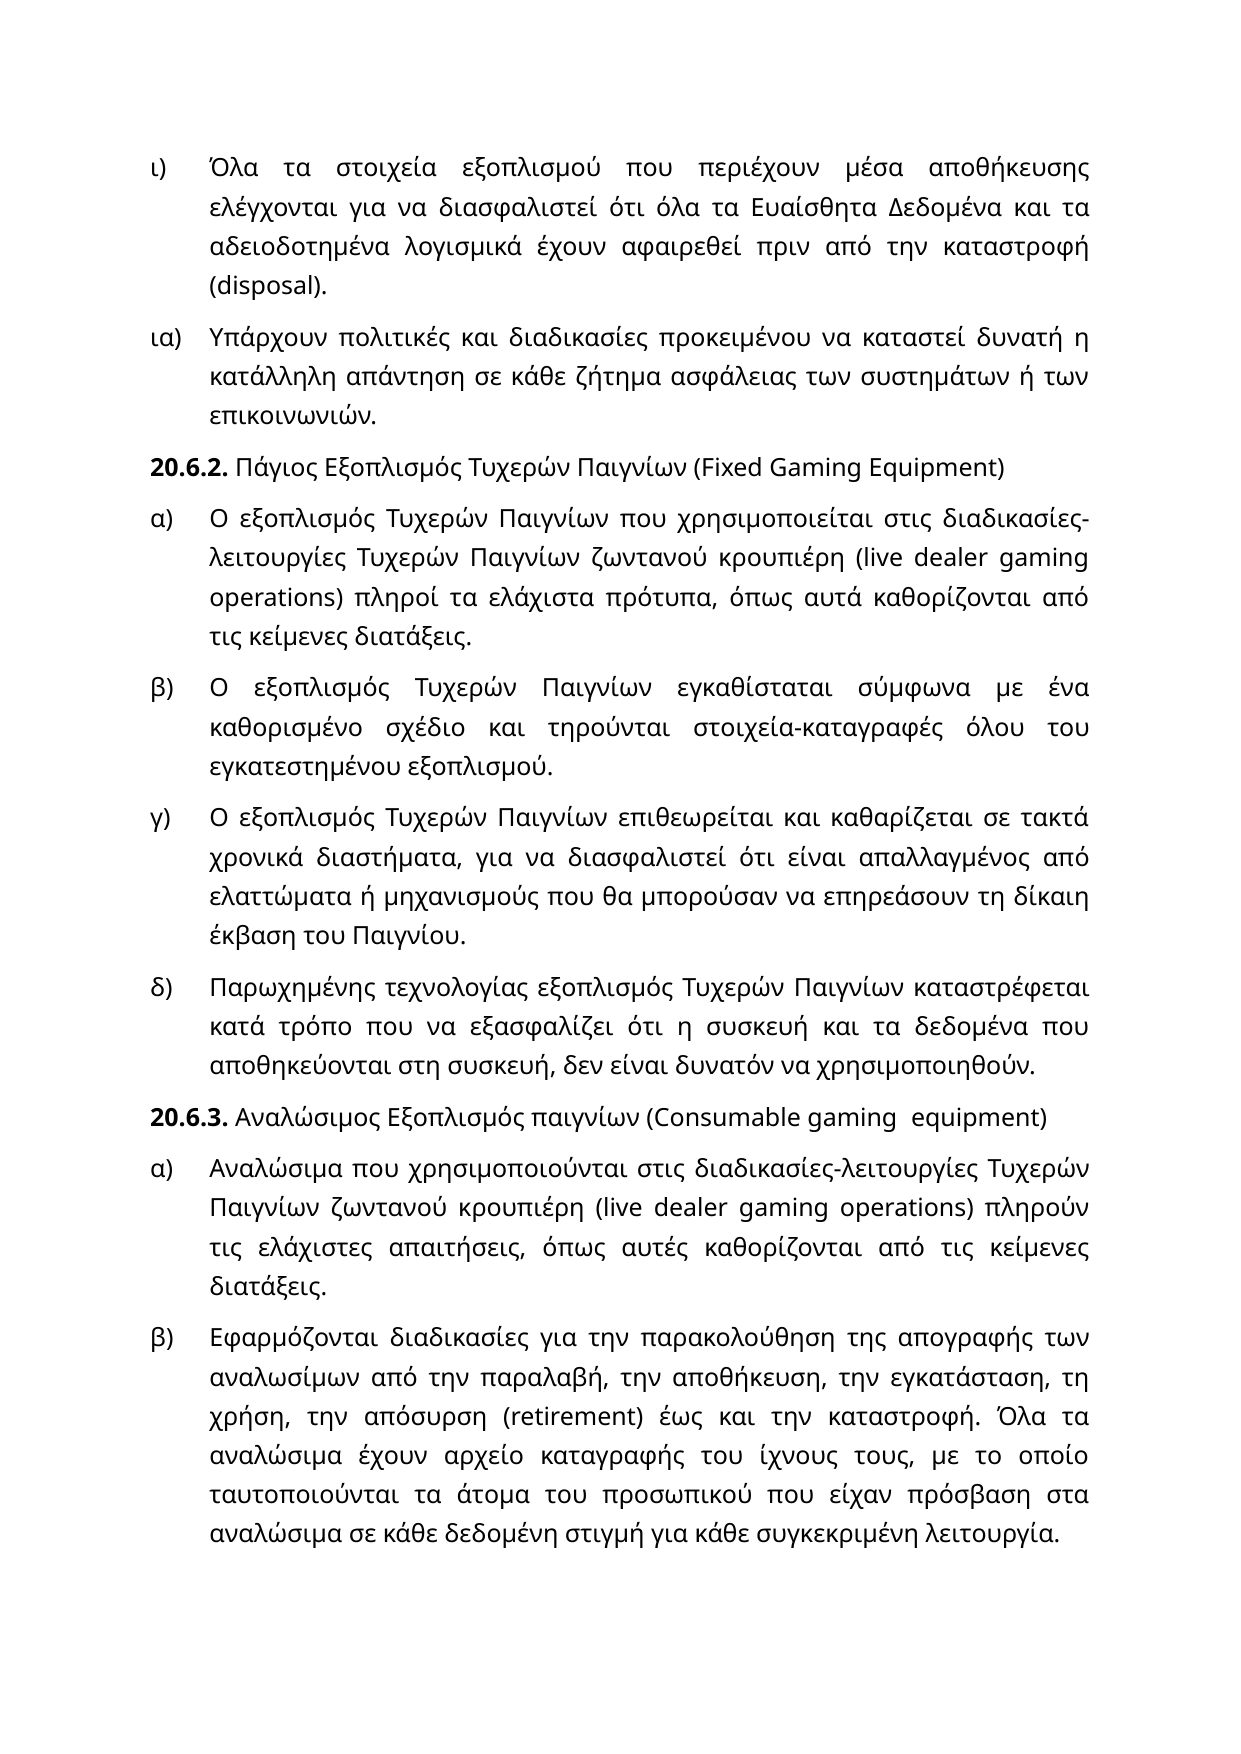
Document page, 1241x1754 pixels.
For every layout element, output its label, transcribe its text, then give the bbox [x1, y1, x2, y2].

list γ) Ο εξοπλισμός Τυχερών Παιγνίων επιθεωρείται και καθαρίζεται σε τακτά χρονικά διαστήματα, για να διασφαλιστεί ότι είναι απαλλαγμένος από ελαττώματα ή μηχανισμούς που θα μπορούσαν να επηρεάσουν τη δίκαιη έκβαση του Παιγνίου. [150, 800, 1090, 952]
text 20.6.3. Αναλώσιμος Εξοπλισμός παιγνίων (Consumable gaming equipment) [150, 1099, 1090, 1133]
list β) Ο εξοπλισμός Τυχερών Παιγνίων εγκαθίσταται σύμφωνα με ένα καθορισμένο σχέδιο και τηρούνται στοιχεία-καταγραφές όλου του εγκατεστημένου εξοπλισμού. [150, 670, 1090, 782]
list ια) Υπάρχουν πολιτικές και διαδικασίες προκειμένου να καταστεί δυνατή η κατάλληλη απάντηση σε κάθε ζήτημα ασφάλειας των συστημάτων ή των επικοινωνιών. [150, 319, 1090, 432]
list ι) Όλα τα στοιχεία εξοπλισμού που περιέχουν μέσα αποθήκευσης ελέγχονται για να διασφαλιστεί ότι όλα τα Ευαίσθητα Δεδομένα και τα αδειοδοτημένα λογισμικά έχουν αφαιρεθεί πριν από την καταστροφή (disposal). [150, 150, 1090, 302]
list δ) Παρωχημένης τεχνολογίας εξοπλισμός Τυχερών Παιγνίων καταστρέφεται κατά τρόπο που να εξασφαλίζει ότι η συσκευή και τα δεδομένα που αποθηκεύονται στη συσκευή, δεν είναι δυνατόν να χρησιμοποιηθούν. [150, 969, 1090, 1082]
list α) Ο εξοπλισμός Τυχερών Παιγνίων που χρησιμοποιείται στις διαδικασίες-λειτουργίες Τυχερών Παιγνίων ζωντανού κρουπιέρη (live dealer gaming operations) πληροί τα ελάχιστα πρότυπα, όπως αυτά καθορίζονται από τις κείμενες διατάξεις. [150, 501, 1090, 652]
list α) Αναλώσιμα που χρησιμοποιούνται στις διαδικασίες-λειτουργίες Τυχερών Παιγνίων ζωντανού κρουπιέρη (live dealer gaming operations) πληρούν τις ελάχιστες απαιτήσεις, όπως αυτές καθορίζονται από τις κείμενες διατάξεις. [150, 1151, 1090, 1302]
list β) Εφαρμόζονται διαδικασίες για την παρακολούθηση της απογραφής των αναλωσίμων από την παραλαβή, την αποθήκευση, την εγκατάσταση, τη χρήση, την απόσυρση (retirement) έως και την καταστροφή. Όλα τα αναλώσιμα έχουν αρχείο καταγραφής του ίχνους τους, με το οποίο ταυτοποιούνται τα άτομα του προσωπικού που είχαν πρόσβαση στα αναλώσιμα σε κάθε δεδομένη στιγμή για κάθε συγκεκριμένη λειτουργία. [150, 1320, 1090, 1550]
text 20.6.2. Πάγιος Εξοπλισμός Τυχερών Παιγνίων (Fixed Gaming Equipment) [150, 449, 1090, 483]
